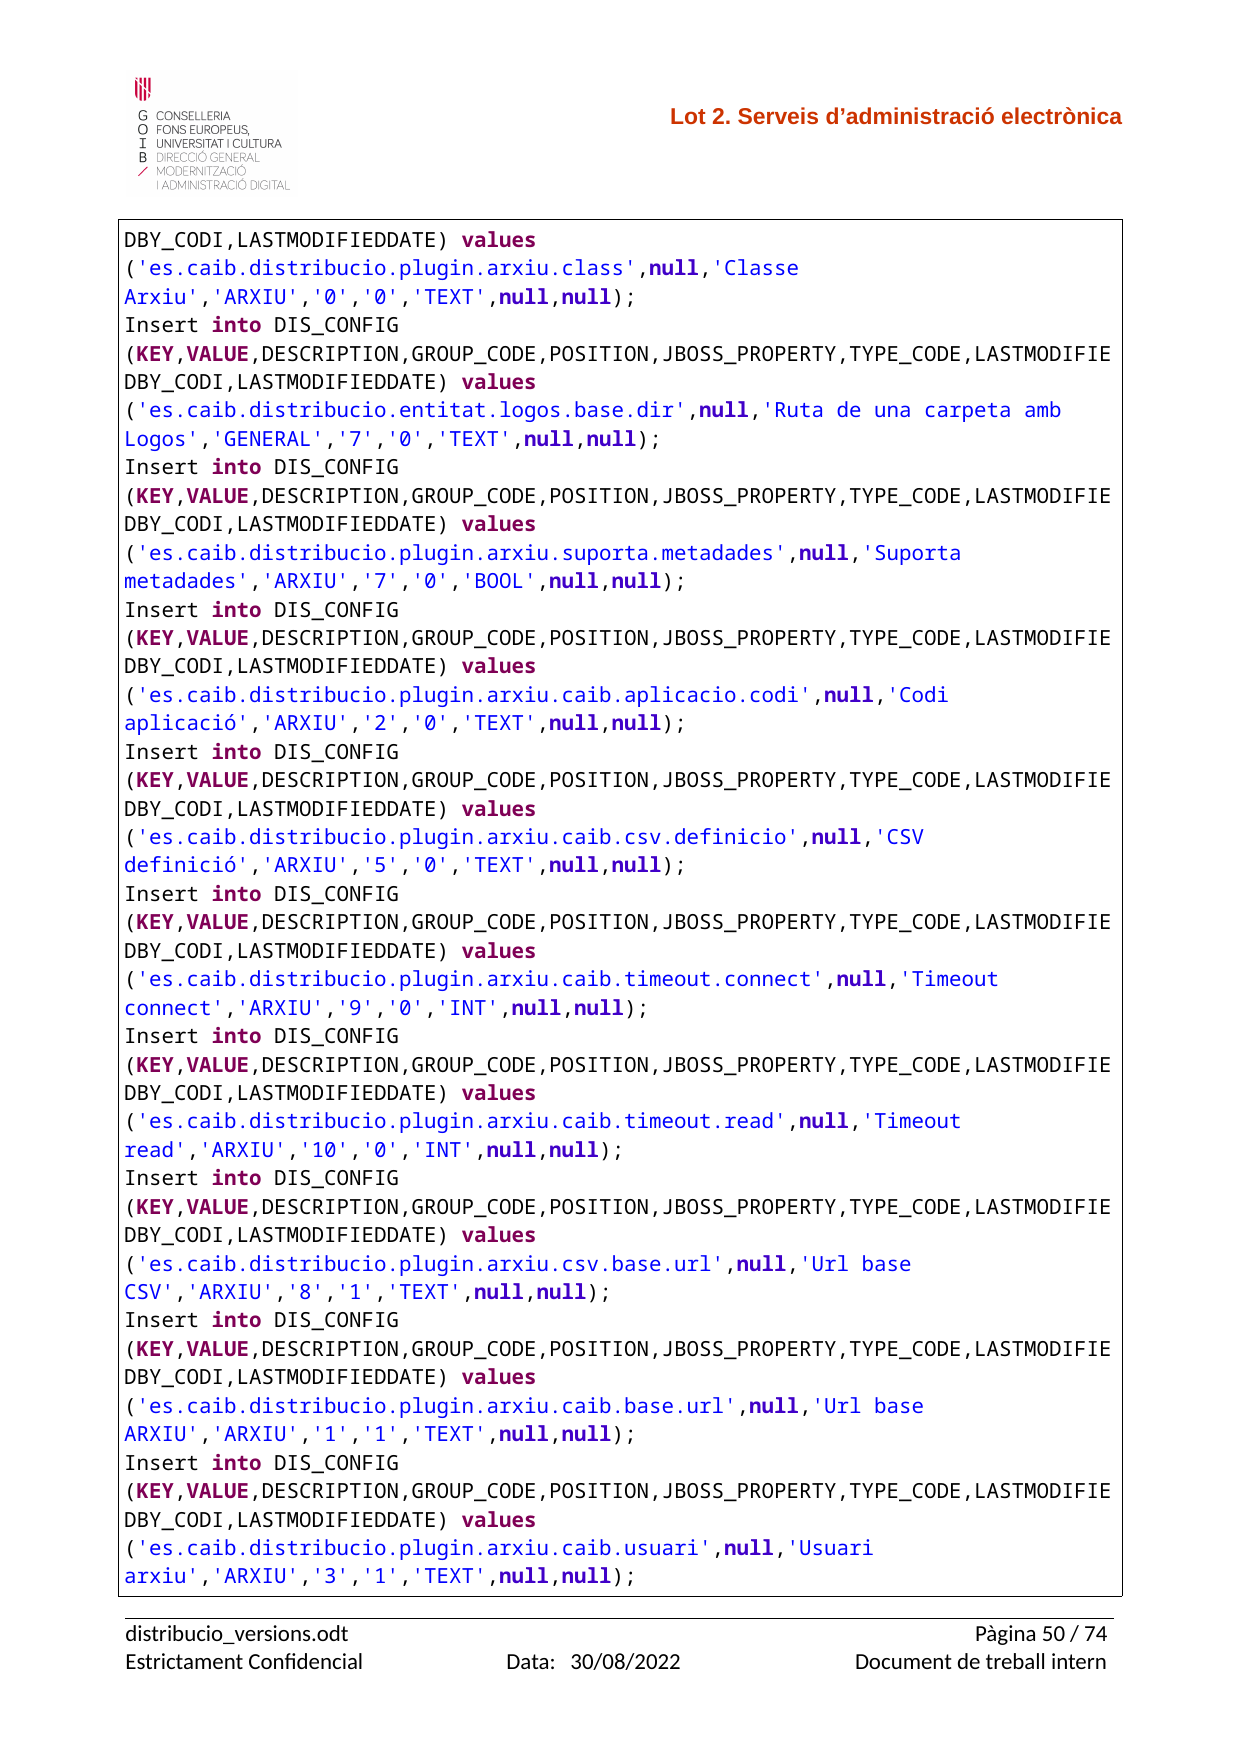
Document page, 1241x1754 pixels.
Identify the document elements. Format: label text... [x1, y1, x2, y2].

picture [126, 70, 299, 197]
table_header DBY_CODI,LASTMODIFIEDDATE) values ('es.caib.distribucio.plugin.arxiu.class',null,'Classe Arxiu','ARXIU','0','0','TEXT',null,null); Insert into DIS_CONFIG (KEY,VALUE,DESCRIPTION,GROUP_CODE,POSITION,JBOSS_PROPERTY,TYPE_CODE,LASTMODIFIEDBY_CODI,LASTMODIFIEDDATE) values ('es.caib.distribucio.entitat.logos.base.dir',null,'Ruta de una carpeta amb Logos','GENERAL','7','0','TEXT',null,null); Insert into DIS_CONFIG (KEY,VALUE,DESCRIPTION,GROUP_CODE,POSITION,JBOSS_PROPERTY,TYPE_CODE,LASTMODIFIEDBY_CODI,LASTMODIFIEDDATE) values ('es.caib.distribucio.plugin.arxiu.suporta.metadades',null,'Suporta metadades','ARXIU','7','0','BOOL',null,null); Insert into DIS_CONFIG (KEY,VALUE,DESCRIPTION,GROUP_CODE,POSITION,JBOSS_PROPERTY,TYPE_CODE,LASTMODIFIEDBY_CODI,LASTMODIFIEDDATE) values ('es.caib.distribucio.plugin.arxiu.caib.aplicacio.codi',null,'Codi aplicació','ARXIU','2','0','TEXT',null,null); Insert into DIS_CONFIG (KEY,VALUE,DESCRIPTION,GROUP_CODE,POSITION,JBOSS_PROPERTY,TYPE_CODE,LASTMODIFIEDBY_CODI,LASTMODIFIEDDATE) values ('es.caib.distribucio.plugin.arxiu.caib.csv.definicio',null,'CSV definició','ARXIU','5','0','TEXT',null,null); Insert into DIS_CONFIG (KEY,VALUE,DESCRIPTION,GROUP_CODE,POSITION,JBOSS_PROPERTY,TYPE_CODE,LASTMODIFIEDBY_CODI,LASTMODIFIEDDATE) values ('es.caib.distribucio.plugin.arxiu.caib.timeout.connect',null,'Timeout connect','ARXIU','9','0','INT',null,null); Insert into DIS_CONFIG (KEY,VALUE,DESCRIPTION,GROUP_CODE,POSITION,JBOSS_PROPERTY,TYPE_CODE,LASTMODIFIEDBY_CODI,LASTMODIFIEDDATE) values ('es.caib.distribucio.plugin.arxiu.caib.timeout.read',null,'Timeout read','ARXIU','10','0','INT',null,null); Insert into DIS_CONFIG (KEY,VALUE,DESCRIPTION,GROUP_CODE,POSITION,JBOSS_PROPERTY,TYPE_CODE,LASTMODIFIEDBY_CODI,LASTMODIFIEDDATE) values ('es.caib.distribucio.plugin.arxiu.csv.base.url',null,'Url base CSV','ARXIU','8','1','TEXT',null,null); Insert into DIS_CONFIG (KEY,VALUE,DESCRIPTION,GROUP_CODE,POSITION,JBOSS_PROPERTY,TYPE_CODE,LASTMODIFIEDBY_CODI,LASTMODIFIEDDATE) values ('es.caib.distribucio.plugin.arxiu.caib.base.url',null,'Url base ARXIU','ARXIU','1','1','TEXT',null,null); Insert into DIS_CONFIG (KEY,VALUE,DESCRIPTION,GROUP_CODE,POSITION,JBOSS_PROPERTY,TYPE_CODE,LASTMODIFIEDBY_CODI,LASTMODIFIEDDATE) values ('es.caib.distribucio.plugin.arxiu.caib.usuari',null,'Usuari arxiu','ARXIU','3','1','TEXT',null,null); [119, 220, 1122, 1596]
